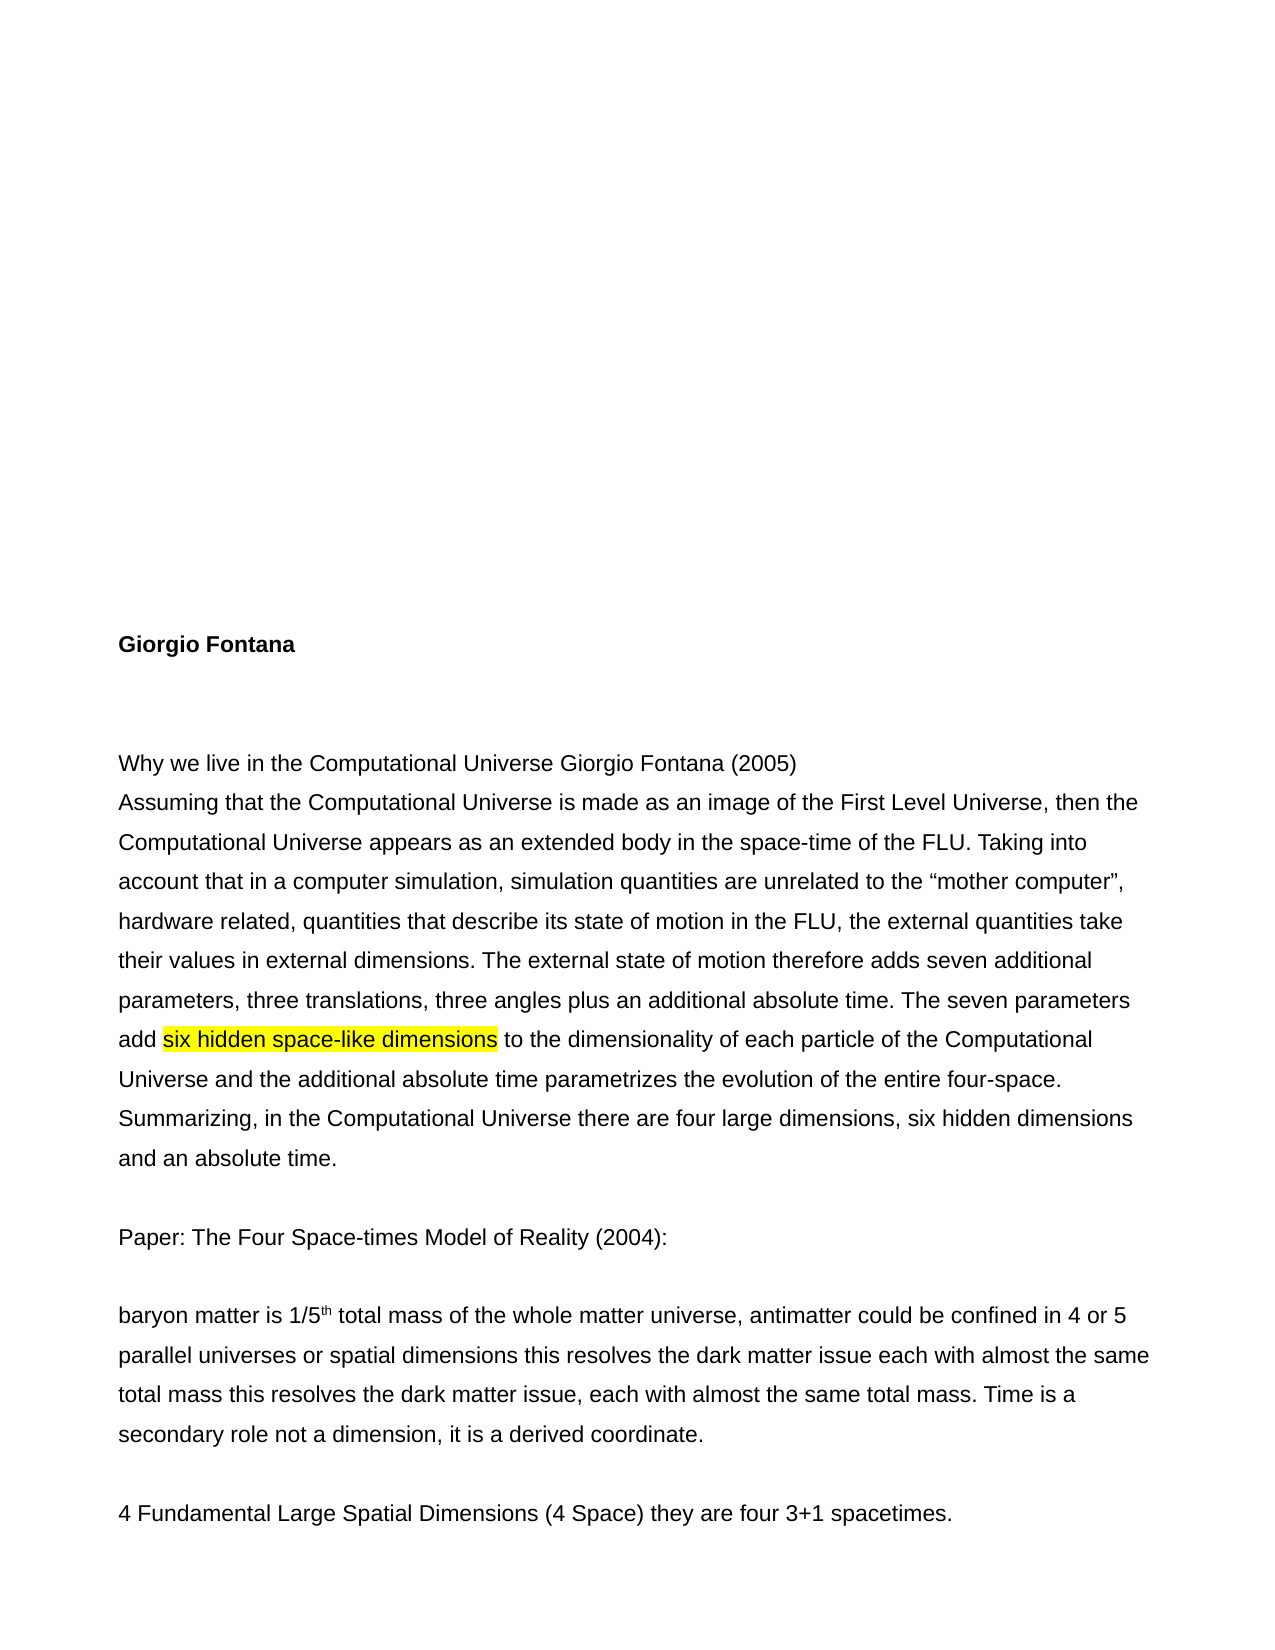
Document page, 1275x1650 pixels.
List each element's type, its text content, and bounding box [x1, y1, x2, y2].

text 4 Fundamental Large Spatial Dimensions (4 Space) they are four 3+1 spacetimes. [118, 1500, 1157, 1526]
text Assuming that the Computational Universe is made as an image of the First Level Universe, then the Computational Universe appears as an extended body in the space-time of the FLU. Taking into account that in a computer simulation, simulation quantities are unrelated to the “mother computer”, hardware related, quantities that describe its state of motion in the FLU, the external quantities take their values in external dimensions. The external state of motion therefore adds seven additional parameters, three translations, three angles plus an additional absolute time. The seven parameters add six hidden space-like dimensions to the dimensionality of each particle of the Computational Universe and the additional absolute time parametrizes the evolution of the entire four-space. Summarizing, in the Computational Universe there are four large dimensions, six hidden dimensions and an absolute time. [118, 789, 1157, 1171]
text Paper: The Four Space-times Model of Reality (2004): [118, 1223, 1157, 1250]
text Why we live in the Computational Universe Giorgio Fontana (2005) [118, 750, 1157, 776]
text baryon matter is 1/5th total mass of the whole matter universe, antimatter could be confined in 4 or 5 parallel universes or spatial dimensions this resolves the dark matter issue each with almost the same total mass this resolves the dark matter issue, each with almost the same total mass. Time is a secondary role not a dimension, it is a derived coordinate. [118, 1302, 1157, 1447]
text Giorgio Fontana [118, 631, 1157, 658]
